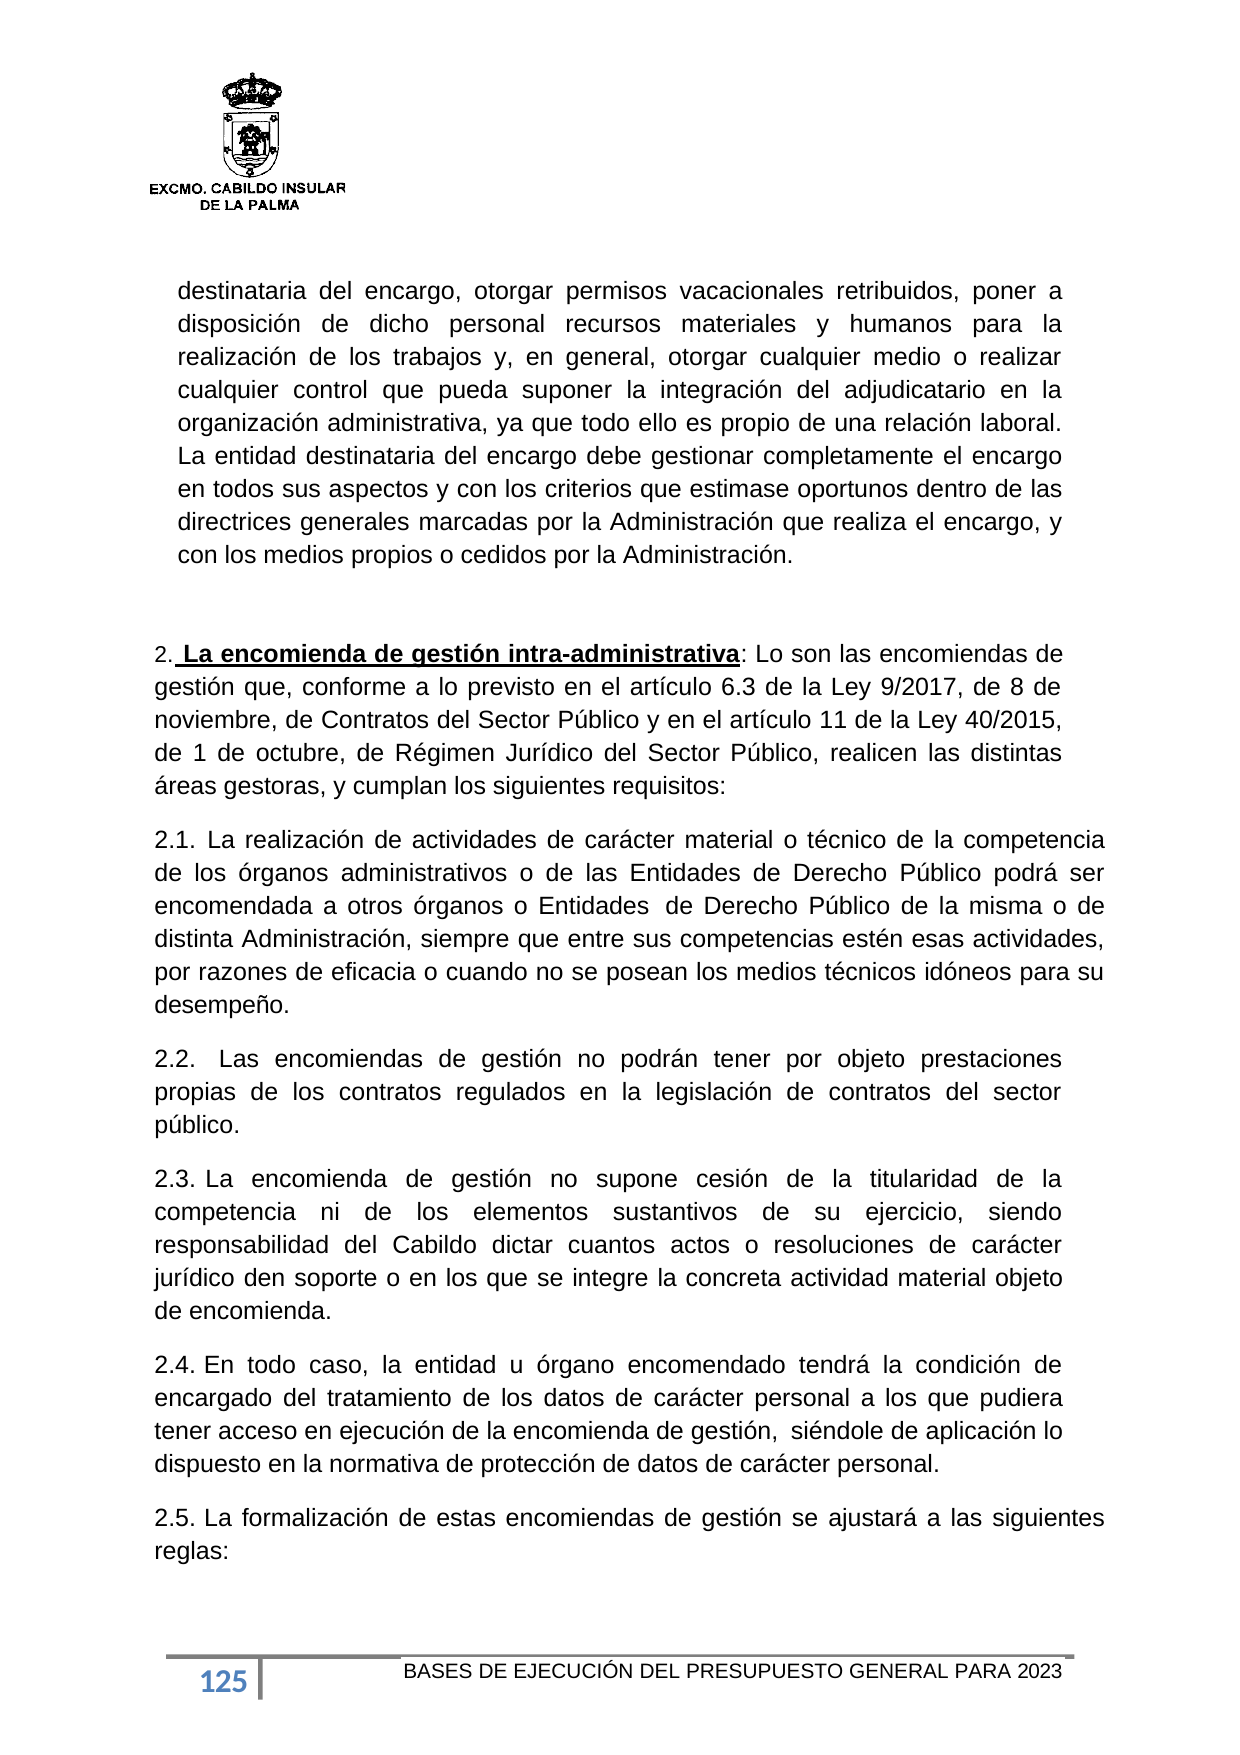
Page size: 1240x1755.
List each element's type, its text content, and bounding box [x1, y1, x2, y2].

list La formalización de estas encomiendas de gestión se ajustará a las siguientes reglas: [154, 1503, 1106, 1565]
list La encomienda de gestión no supone cesión de la titularidad de la competencia ni de los elementos sustantivos de su ejercicio, siendo responsabilidad del Cabildo dictar cuantos actos o resoluciones de carácter jurídico den soporte o en los que se integre la concreta actividad material objeto de encomienda. [154, 1164, 1063, 1325]
list En todo caso, la entidad u órgano encomendado tendrá la condición de encargado del tratamiento de los datos de carácter personal a los que pudiera tener acceso en ejecución de la encomienda de gestión, siéndole de aplicación lo dispuesto en la normativa de protección de datos de carácter personal. [154, 1350, 1063, 1478]
list La encomienda de gestión intra-administrativa: Lo son las encomiendas de gestión que, conforme a lo previsto en el artículo 6.3 de la Ley 9/2017, de 8 de noviembre, de Contratos del Sector Público y en el artículo 11 de la Ley 40/2015, de 1 de octubre, de Régimen Jurídico del Sector Público, realicen las distintas áreas gestoras, y cumplan los siguientes requisitos: [154, 639, 1064, 800]
list Las encomiendas de gestión no podrán tener por objeto prestaciones propias de los contratos regulados en la legislación de contratos del sector público. [154, 1044, 1063, 1139]
list La realización de actividades de carácter material o técnico de la competencia de los órganos administrativos o de las Entidades de Derecho Público podrá ser encomendada a otros órganos o Entidades de Derecho Público de la misma o de distinta Administración, siempre que entre sus competencias estén esas actividades, por razones de eficacia o cuando no se posean los medios técnicos idóneos para su desempeño. [154, 825, 1106, 1019]
text destinataria del encargo, otorgar permisos vacacionales retribuidos, poner a disposición de dicho personal recursos materiales y humanos para la realización de los trabajos y, en general, otorgar cualquier medio o realizar cualquier control que pueda suponer la integración del adjudicatario en la organización administrativa, ya que todo ello es propio de una relación laboral. La entidad destinataria del encargo debe gestionar completamente el encargo en todos sus aspectos y con los criterios que estimase oportunos dentro de las directrices generales marcadas por la Administración que realiza el encargo, y con los medios propios o cedidos por la Administración. [177, 276, 1063, 569]
